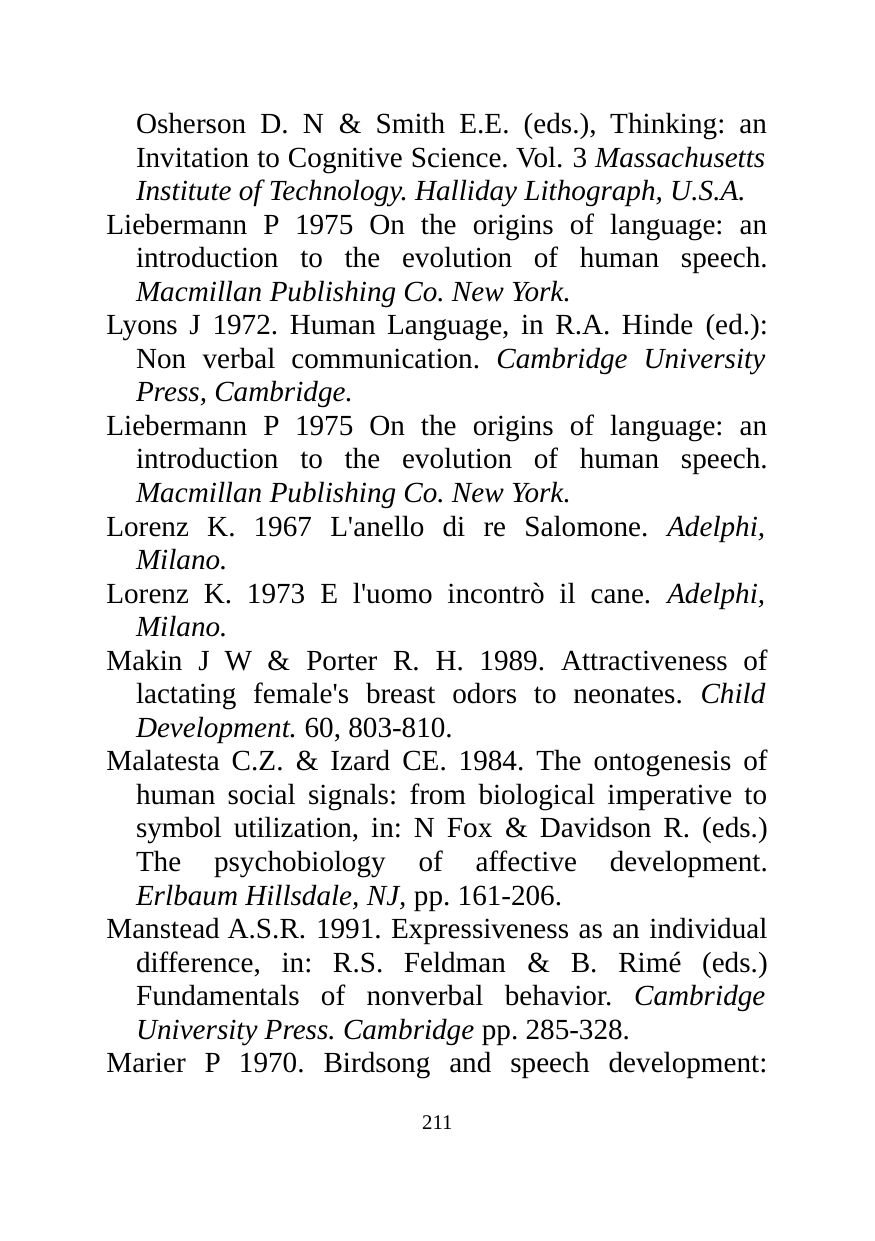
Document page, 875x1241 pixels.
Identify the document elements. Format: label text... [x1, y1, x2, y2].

text Makin J W & Porter R. H. 1989. Attractiveness of lactating female's breast odors to neonates. Child Development. 60, 803-810. [106, 643, 768, 743]
text Liebermann P 1975 On the origins of language: an introduction to the evolution of human speech. Macmillan Publishing Co. New York. [106, 408, 768, 509]
text Liebermann P 1975 On the origins of language: an introduction to the evolution of human speech. Macmillan Publishing Co. New York. [106, 207, 768, 307]
text Osherson D. N & Smith E.E. (eds.), Thinking: an Invitation to Cognitive Science. Vol. 3 Massachusetts Institute of Technology. Halliday Lithograph, U.S.A. [106, 106, 768, 207]
text Lorenz K. 1967 L'anello di re Salomone. Adelphi, Milano. [106, 509, 768, 576]
text Lyons J 1972. Human Language, in R.A. Hinde (ed.): Non verbal communication. Cambridge University Press, Cambridge. [106, 307, 768, 408]
text Manstead A.S.R. 1991. Expressiveness as an individual difference, in: R.S. Feldman & B. Rimé (eds.) Fundamentals of nonverbal behavior. Cambridge University Press. Cambridge pp. 285-328. [106, 911, 768, 1045]
text Marier P 1970. Birdsong and speech development: [106, 1045, 768, 1079]
text Malatesta C.Z. & Izard CE. 1984. The ontogenesis of human social signals: from biological imperative to symbol utilization, in: N Fox & Davidson R. (eds.) The psychobiology of affective development. Erlbaum Hillsdale, NJ, pp. 161-206. [106, 743, 768, 911]
text Lorenz K. 1973 E l'uomo incontrò il cane. Adelphi, Milano. [106, 576, 768, 643]
